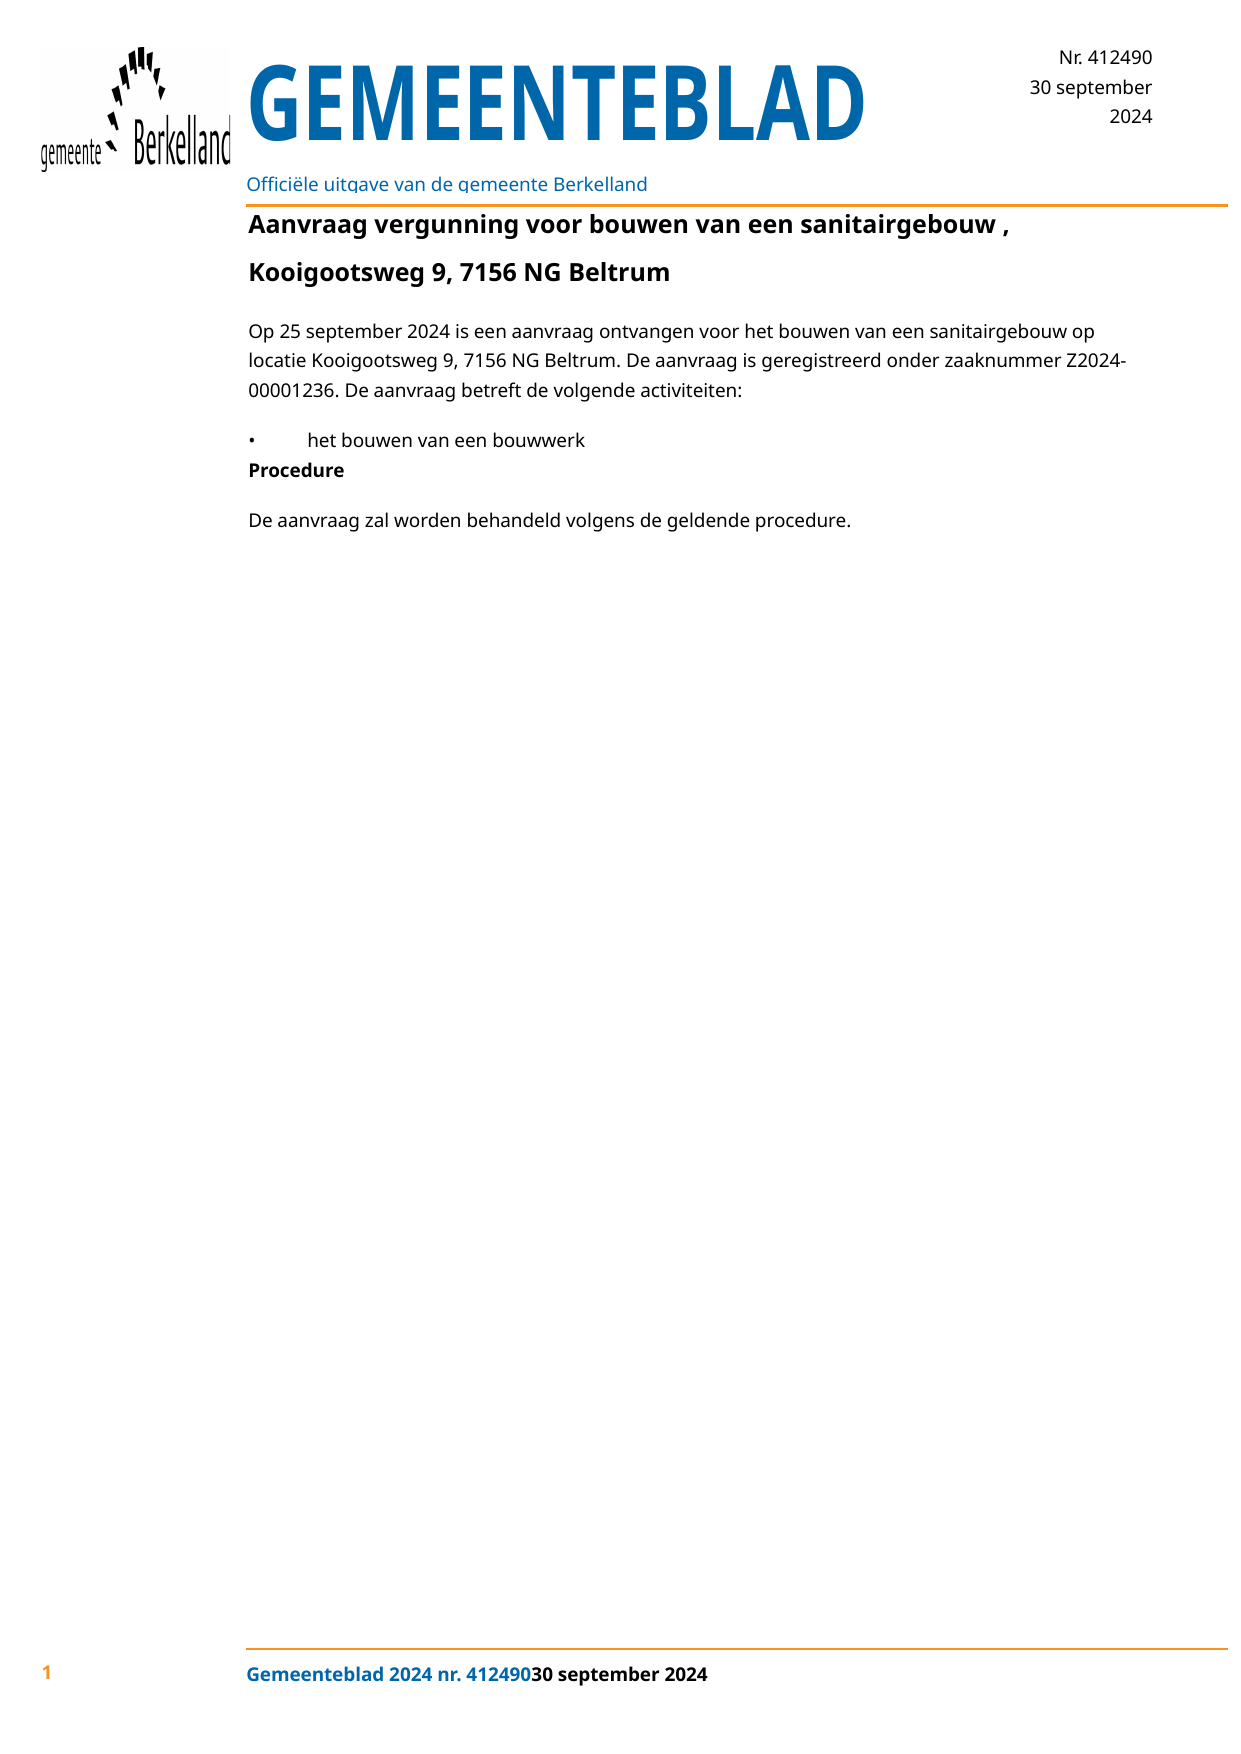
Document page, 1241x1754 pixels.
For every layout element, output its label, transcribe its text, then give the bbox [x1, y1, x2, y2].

text De aanvraag zal worden behandeld volgens de geldende procedure. [248, 507, 1152, 533]
picture [41, 47, 231, 172]
list het bouwen van een bouwwerk [248, 427, 1152, 453]
text Op 25 september 2024 is een aanvraag ontvangen voor het bouwen van een sanitairgebouw op locatie Kooigootsweg 9, 7156 NG Beltrum. De aanvraag is geregistreerd onder zaaknummer Z2024-00001236. De aanvraag betreft de volgende activiteiten: [248, 318, 1152, 403]
text Procedure [248, 457, 1152, 483]
text Aanvraag vergunning voor bouwen van een sanitairgebouw , Kooigootsweg 9, 7156 NG Beltrum [248, 207, 1152, 288]
